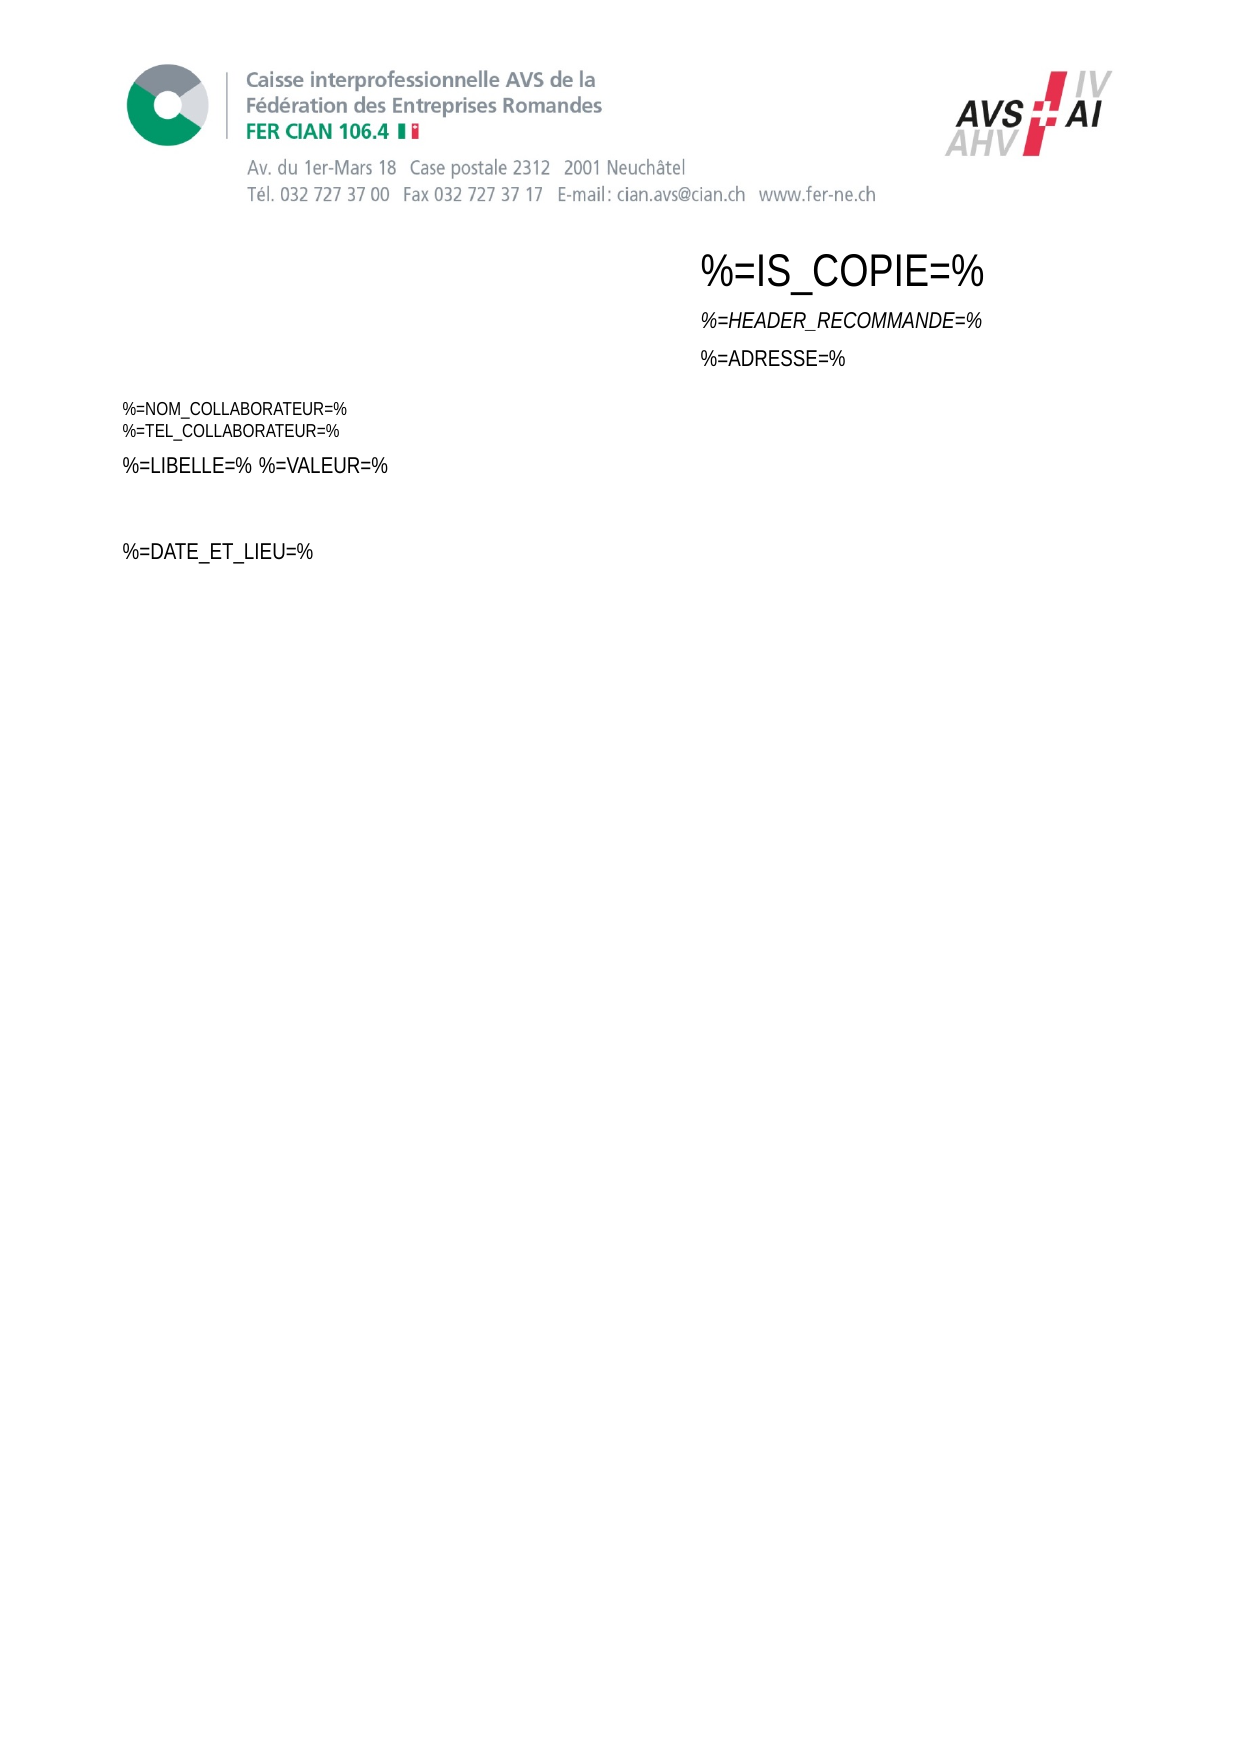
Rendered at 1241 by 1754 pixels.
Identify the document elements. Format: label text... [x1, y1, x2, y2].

table_cell %=LIBELLE=% [124, 447, 260, 511]
table_cell %=VALEUR=% [260, 447, 695, 511]
table_cell %=ADRESSE=% [695, 340, 1128, 570]
table_header [124, 238, 695, 302]
table_cell %=NOM_COLLABORATEUR=% %=TEL_COLLABORATEUR=% [124, 340, 695, 447]
table_cell [124, 302, 695, 339]
table_cell %=HEADER_RECOMMANDE=% [695, 302, 1128, 339]
table_cell %=DATE_ET_LIEU=% [124, 511, 695, 570]
table_header %=IS_COPIE=% [695, 238, 1128, 302]
